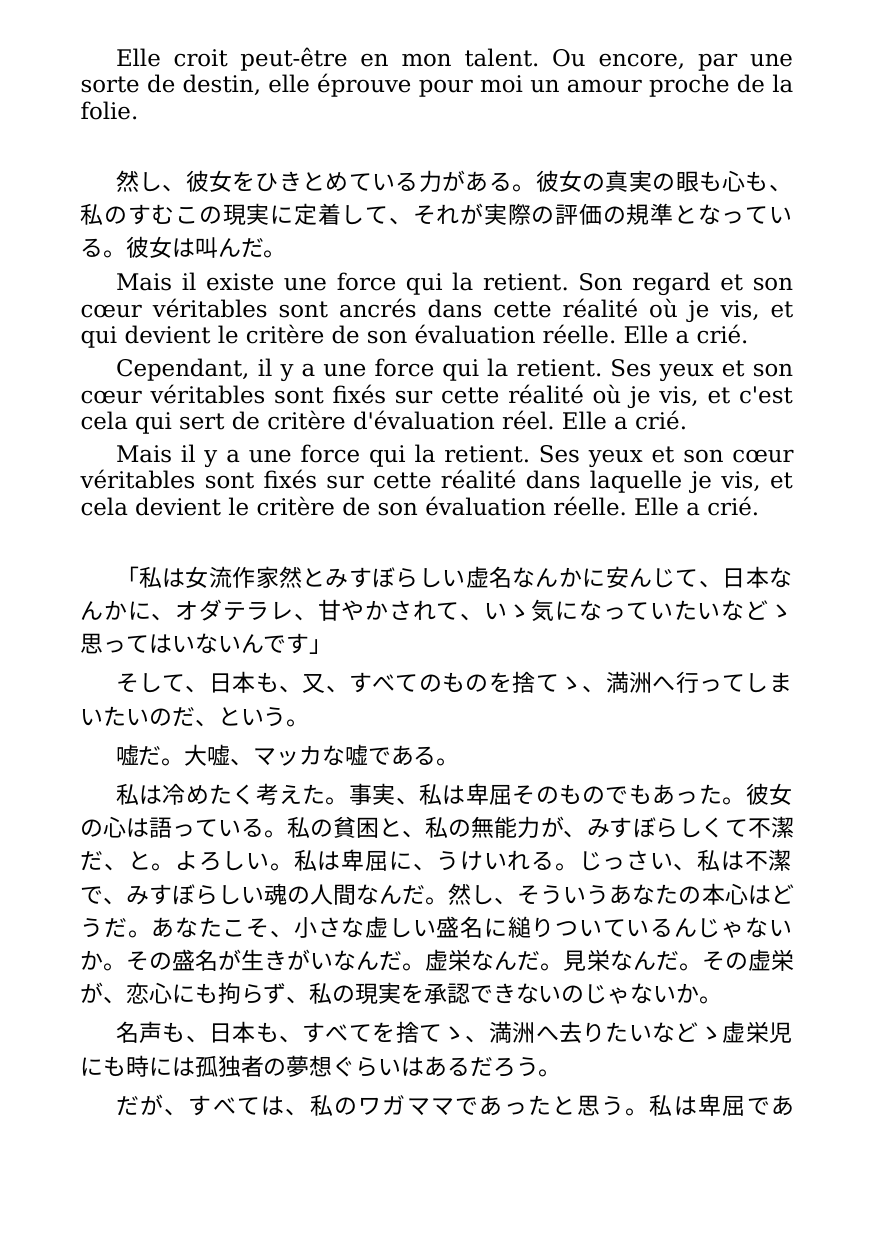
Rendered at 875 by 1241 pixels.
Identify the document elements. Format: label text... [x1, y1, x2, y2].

text Mais il existe une force qui la retient. Son regard et son cœur véritables sont ancrés dans cette réalité où je vis, et qui devient le critère de son évaluation réelle. Elle a crié. [80, 269, 794, 349]
text 「私は女流作家然とみすぼらしい虚名なんかに安んじて、日本なんかに、オダテラレ、甘やかされて、いゝ気になっていたいなどゝ思ってはいないんです」 [80, 559, 794, 659]
text そして、日本も、又、すべてのものを捨てゝ、満洲へ行ってしまいたいのだ、という。 [80, 665, 794, 732]
text 名声も、日本も、すべてを捨てゝ、満洲へ去りたいなどゝ虚栄児にも時には孤独者の夢想ぐらいはあるだろう。 [80, 1015, 794, 1082]
text Cependant, il y a une force qui la retient. Ses yeux et son cœur véritables sont fixés sur cette réalité où je vis, et c'est cela qui sert de critère d'évaluation réel. Elle a crié. [80, 355, 794, 435]
text だが、すべては、私のワガママであったと思う。私は卑屈であ [80, 1088, 794, 1121]
text 私は冷めたく考えた。事実、私は卑屈そのものでもあった。彼女の心は語っている。私の貧困と、私の無能力が、みすぼらしくて不潔だ、と。よろしい。私は卑屈に、うけいれる。じっさい、私は不潔で、みすぼらしい魂の人間なんだ。然し、そういうあなたの本心はどうだ。あなたこそ、小さな虚しい盛名に縋りついているんじゃないか。その盛名が生きがいなんだ。虚栄なんだ。見栄なんだ。その虚栄が、恋心にも拘らず、私の現実を承認できないのじゃないか。 [80, 777, 794, 1009]
text 嘘だ。大嘘、マッカな嘘である。 [80, 738, 794, 771]
text 然し、彼女をひきとめている力がある。彼女の真実の眼も心も、私のすむこの現実に定着して、それが実際の評価の規準となっている。彼女は叫んだ。 [80, 163, 794, 263]
text Elle croit peut-être en mon talent. Ou encore, par une sorte de destin, elle éprouve pour moi un amour proche de la folie. [80, 45, 794, 125]
text Mais il y a une force qui la retient. Ses yeux et son cœur véritables sont fixés sur cette réalité dans laquelle je vis, et cela devient le critère de son évaluation réelle. Elle a crié. [80, 441, 794, 521]
